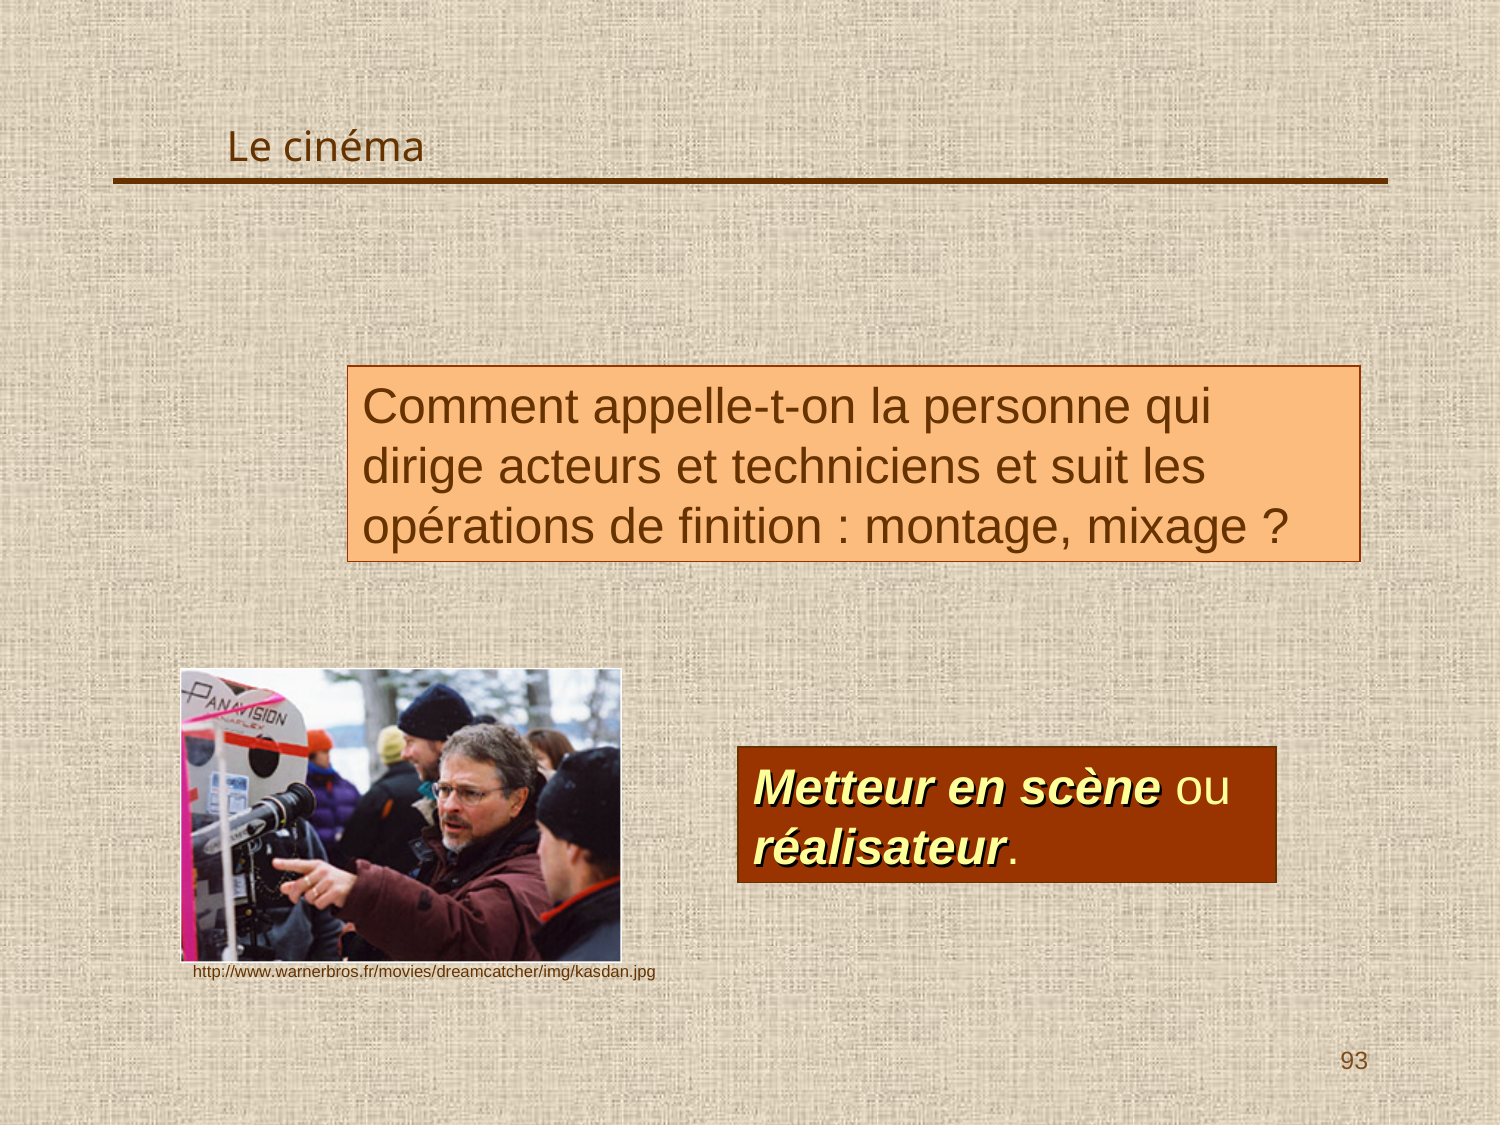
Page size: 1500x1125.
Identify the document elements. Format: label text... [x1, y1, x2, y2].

picture [0, 0, 1500, 1125]
text_box http://www.warnerbros.fr/movies/dreamcatcher/img/kasdan.jpg [142, 953, 708, 989]
text_box Le cinéma [211, 112, 441, 178]
text_box Metteur en scène ou réalisateur. [738, 747, 1276, 883]
text_box Comment appelle-t-on la personne qui dirige acteurs et techniciens et suit les opérations de finition : montage, mixage ? [347, 366, 1360, 562]
